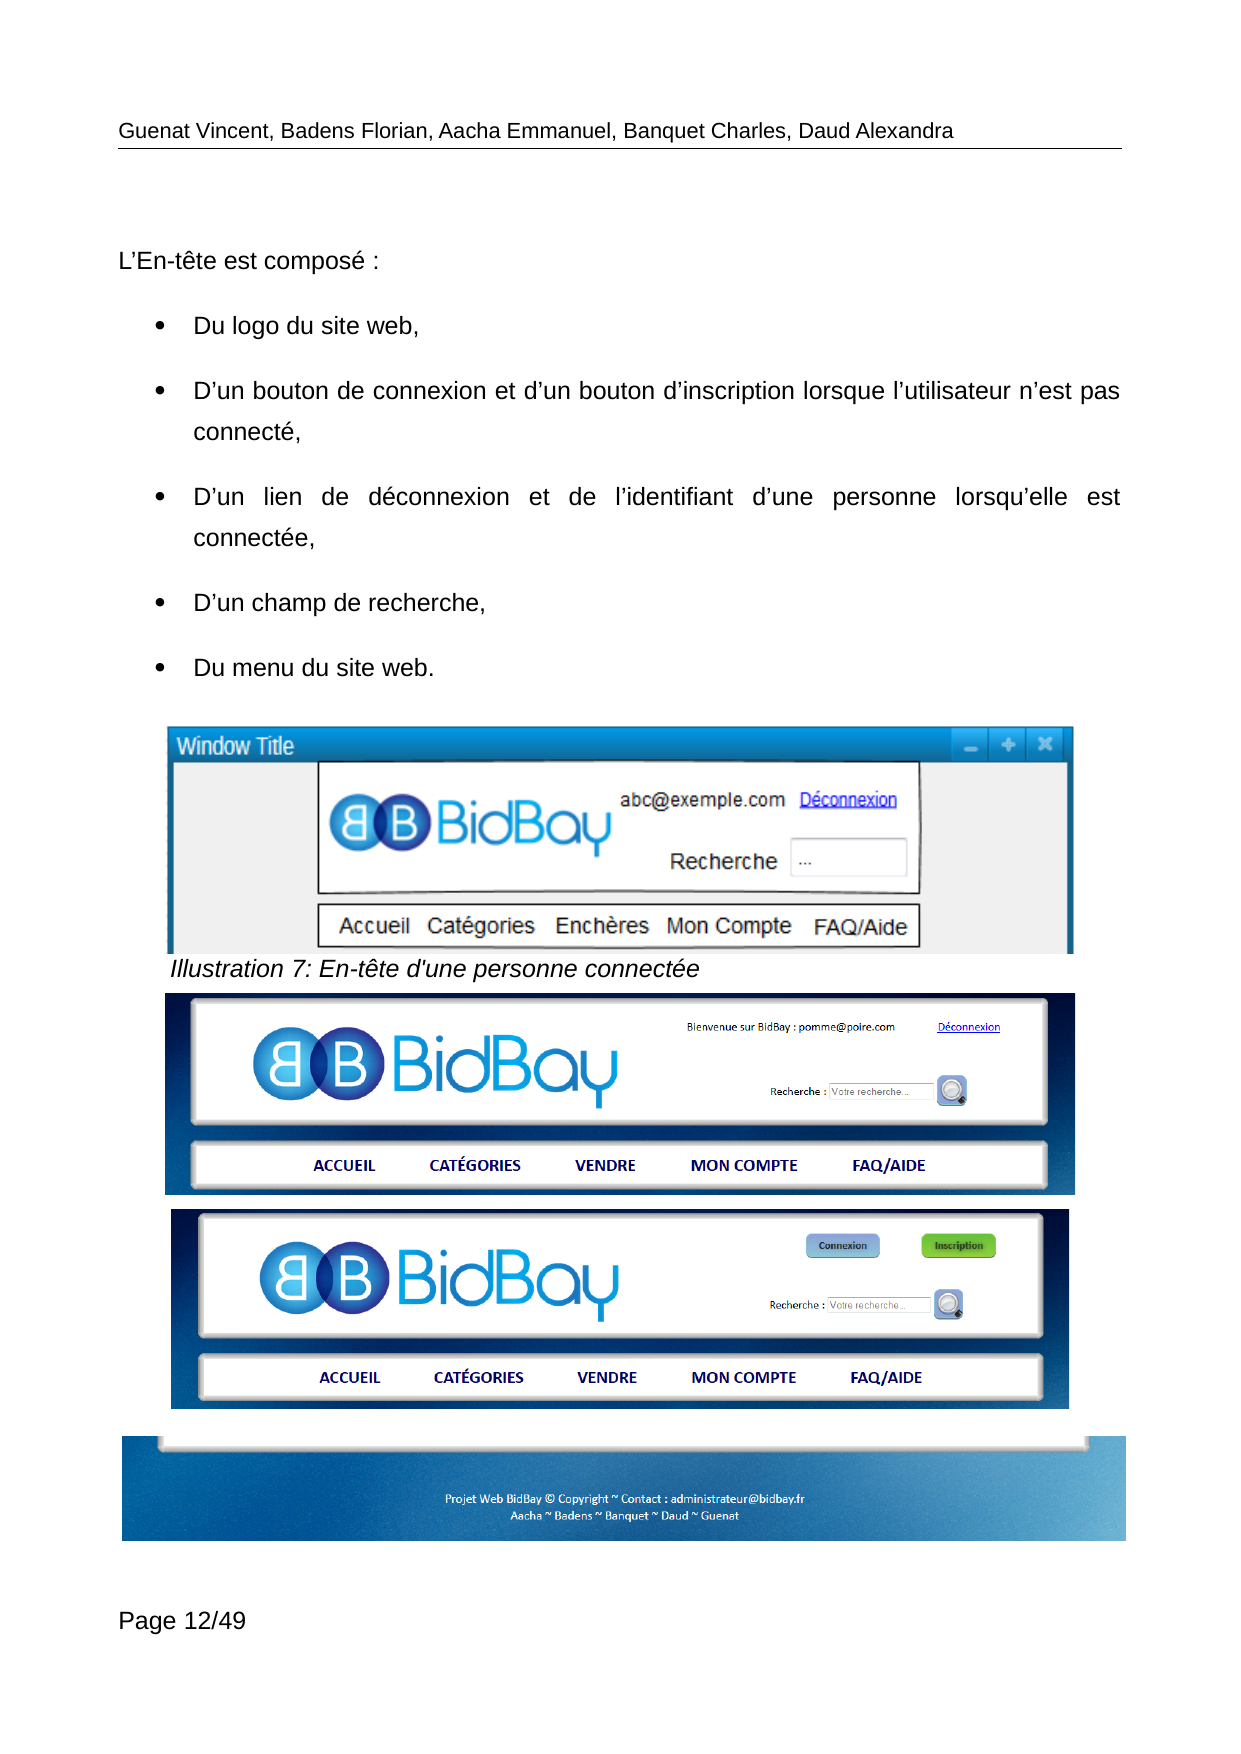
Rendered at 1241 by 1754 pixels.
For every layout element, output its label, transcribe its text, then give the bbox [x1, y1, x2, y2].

list Du menu du site web. [156, 644, 1122, 685]
list D’un champ de recherche, [156, 579, 1122, 620]
picture [165, 993, 1076, 1195]
picture [122, 1436, 1126, 1541]
picture [163, 722, 1080, 954]
list Du logo du site web, [156, 301, 1122, 342]
text L’En-tête est composé : [118, 236, 1122, 277]
list D’un lien de déconnexion et de l’identifiant d’une personne lorsqu’elle est connectée, [156, 472, 1122, 555]
picture [171, 1209, 1070, 1409]
text Illustration 7: En-tête d'une personne connectée [170, 954, 1086, 983]
list D’un bouton de connexion et d’un bouton d’inscription lorsque l’utilisateur n’est pas connecté, [156, 366, 1122, 449]
